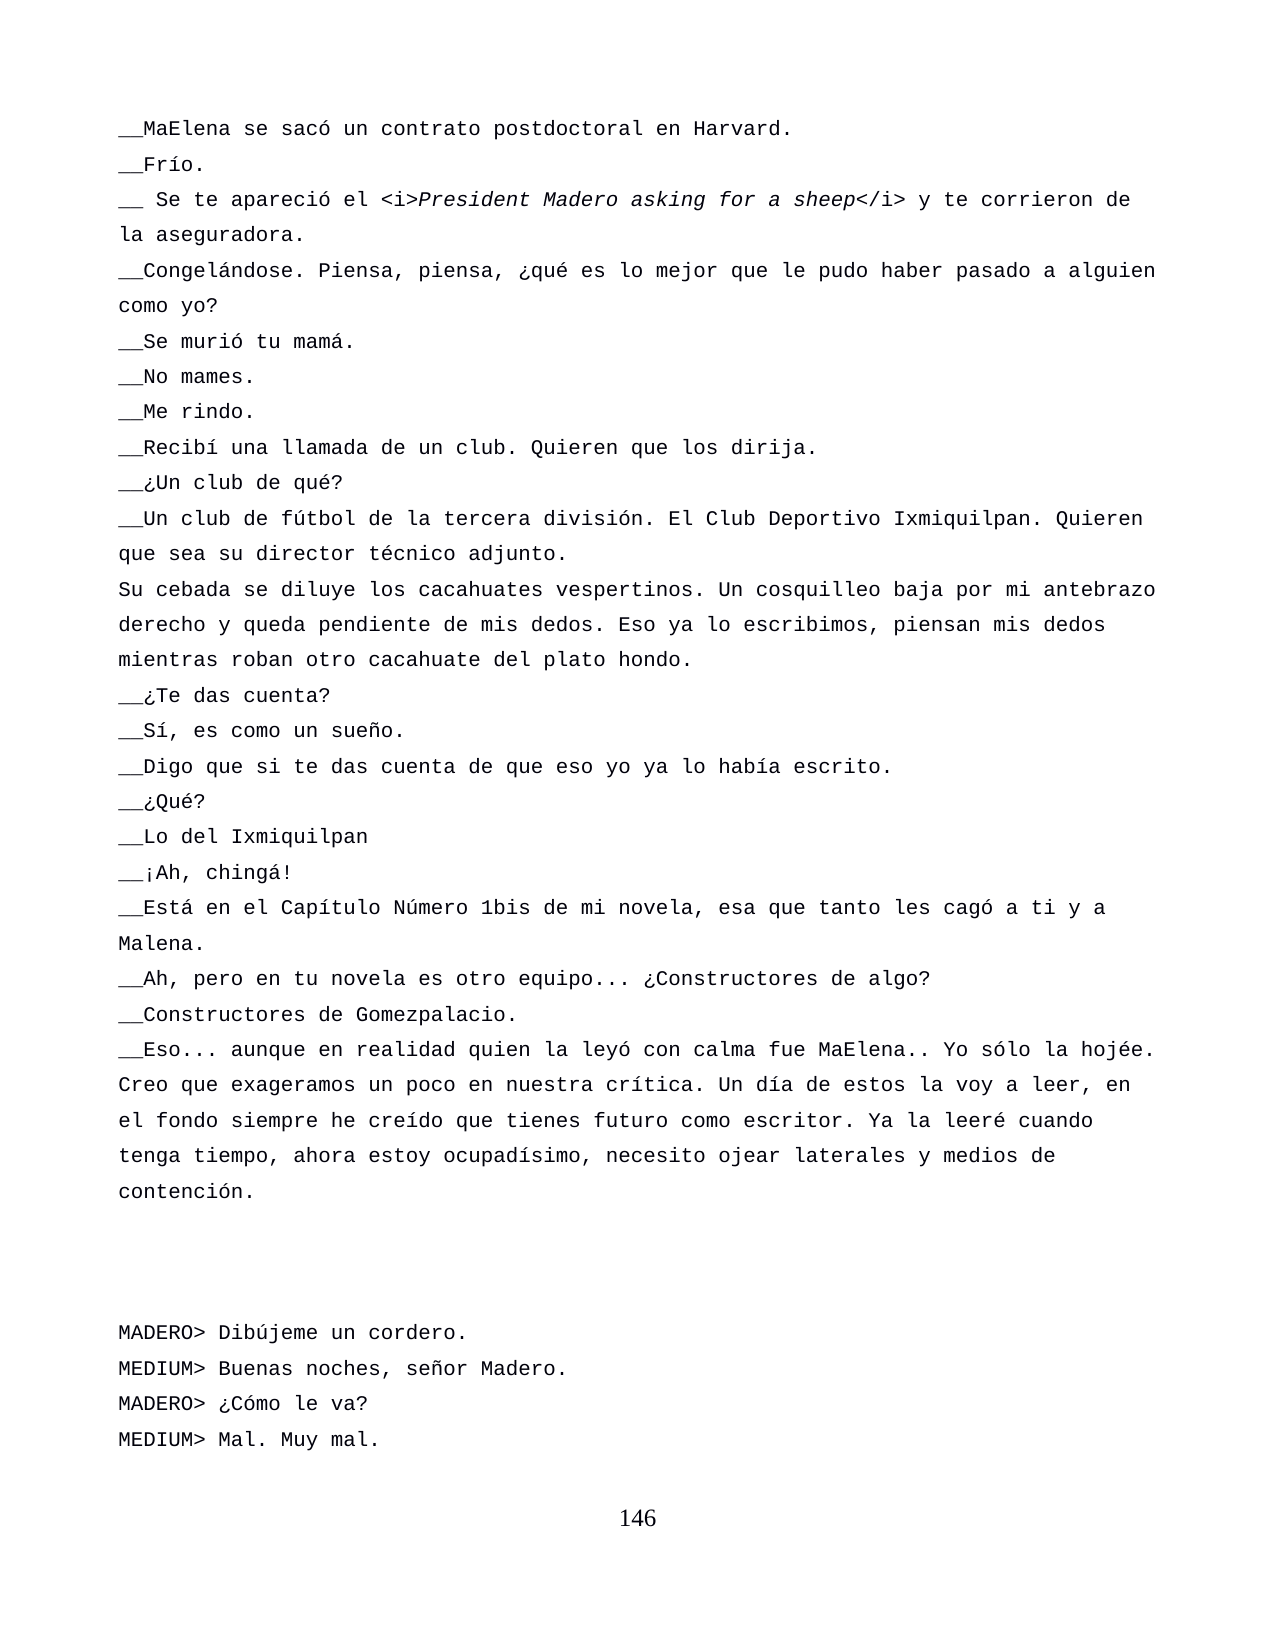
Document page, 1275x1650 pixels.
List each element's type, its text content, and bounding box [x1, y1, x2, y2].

text __Eso... aunque en realidad quien la leyó con calma fue MaElena.. Yo sólo la hojée. Creo que exageramos un poco en nuestra crítica. Un día de estos la voy a leer, en el fondo siempre he creído que tienes futuro como escritor. Ya la leeré cuando tenga tiempo, ahora estoy ocupadísimo, necesito ojear laterales y medios de contención. [118, 1039, 1157, 1204]
text MEDIUM> Buenas noches, señor Madero. [118, 1358, 1157, 1381]
text __Sí, es como un sueño. [118, 720, 1157, 744]
text __ Se te apareció el <i>President Madero asking for a sheep</i> y te corrieron de la aseguradora. [118, 189, 1157, 248]
text MADERO> Dibújeme un cordero. [118, 1322, 1157, 1346]
text __Lo del Ixmiquilpan [118, 826, 1157, 850]
text MADERO> ¿Cómo le va? [118, 1393, 1157, 1417]
text __Congelándose. Piensa, piensa, ¿qué es lo mejor que le pudo haber pasado a alguien como yo? [118, 260, 1157, 319]
text __Recibí una llamada de un club. Quieren que los dirija. [118, 437, 1157, 461]
text __Un club de fútbol de la tercera división. El Club Deportivo Ixmiquilpan. Quieren que sea su director técnico adjunto. [118, 508, 1157, 567]
text __Está en el Capítulo Número 1bis de mi novela, esa que tanto les cagó a ti y a Malena. [118, 897, 1157, 956]
text __¿Qué? [118, 791, 1157, 815]
text MEDIUM> Mal. Muy mal. [118, 1428, 1157, 1452]
text __MaElena se sacó un contrato postdoctoral en Harvard. [118, 118, 1157, 142]
text __¿Te das cuenta? [118, 685, 1157, 708]
text __Me rindo. [118, 401, 1157, 425]
text __Frío. [118, 153, 1157, 177]
text __No mames. [118, 366, 1157, 390]
text __Digo que si te das cuenta de que eso yo ya lo había escrito. [118, 756, 1157, 779]
text __¿Un club de qué? [118, 472, 1157, 496]
text __¡Ah, chingá! [118, 862, 1157, 886]
text Su cebada se diluye los cacahuates vespertinos. Un cosquilleo baja por mi antebrazo derecho y queda pendiente de mis dedos. Eso ya lo escribimos, piensan mis dedos mientras roban otro cacahuate del plato hondo. [118, 578, 1157, 673]
text __Ah, pero en tu novela es otro equipo... ¿Constructores de algo? [118, 968, 1157, 992]
text __Constructores de Gomezpalacio. [118, 1003, 1157, 1027]
text __Se murió tu mamá. [118, 331, 1157, 354]
